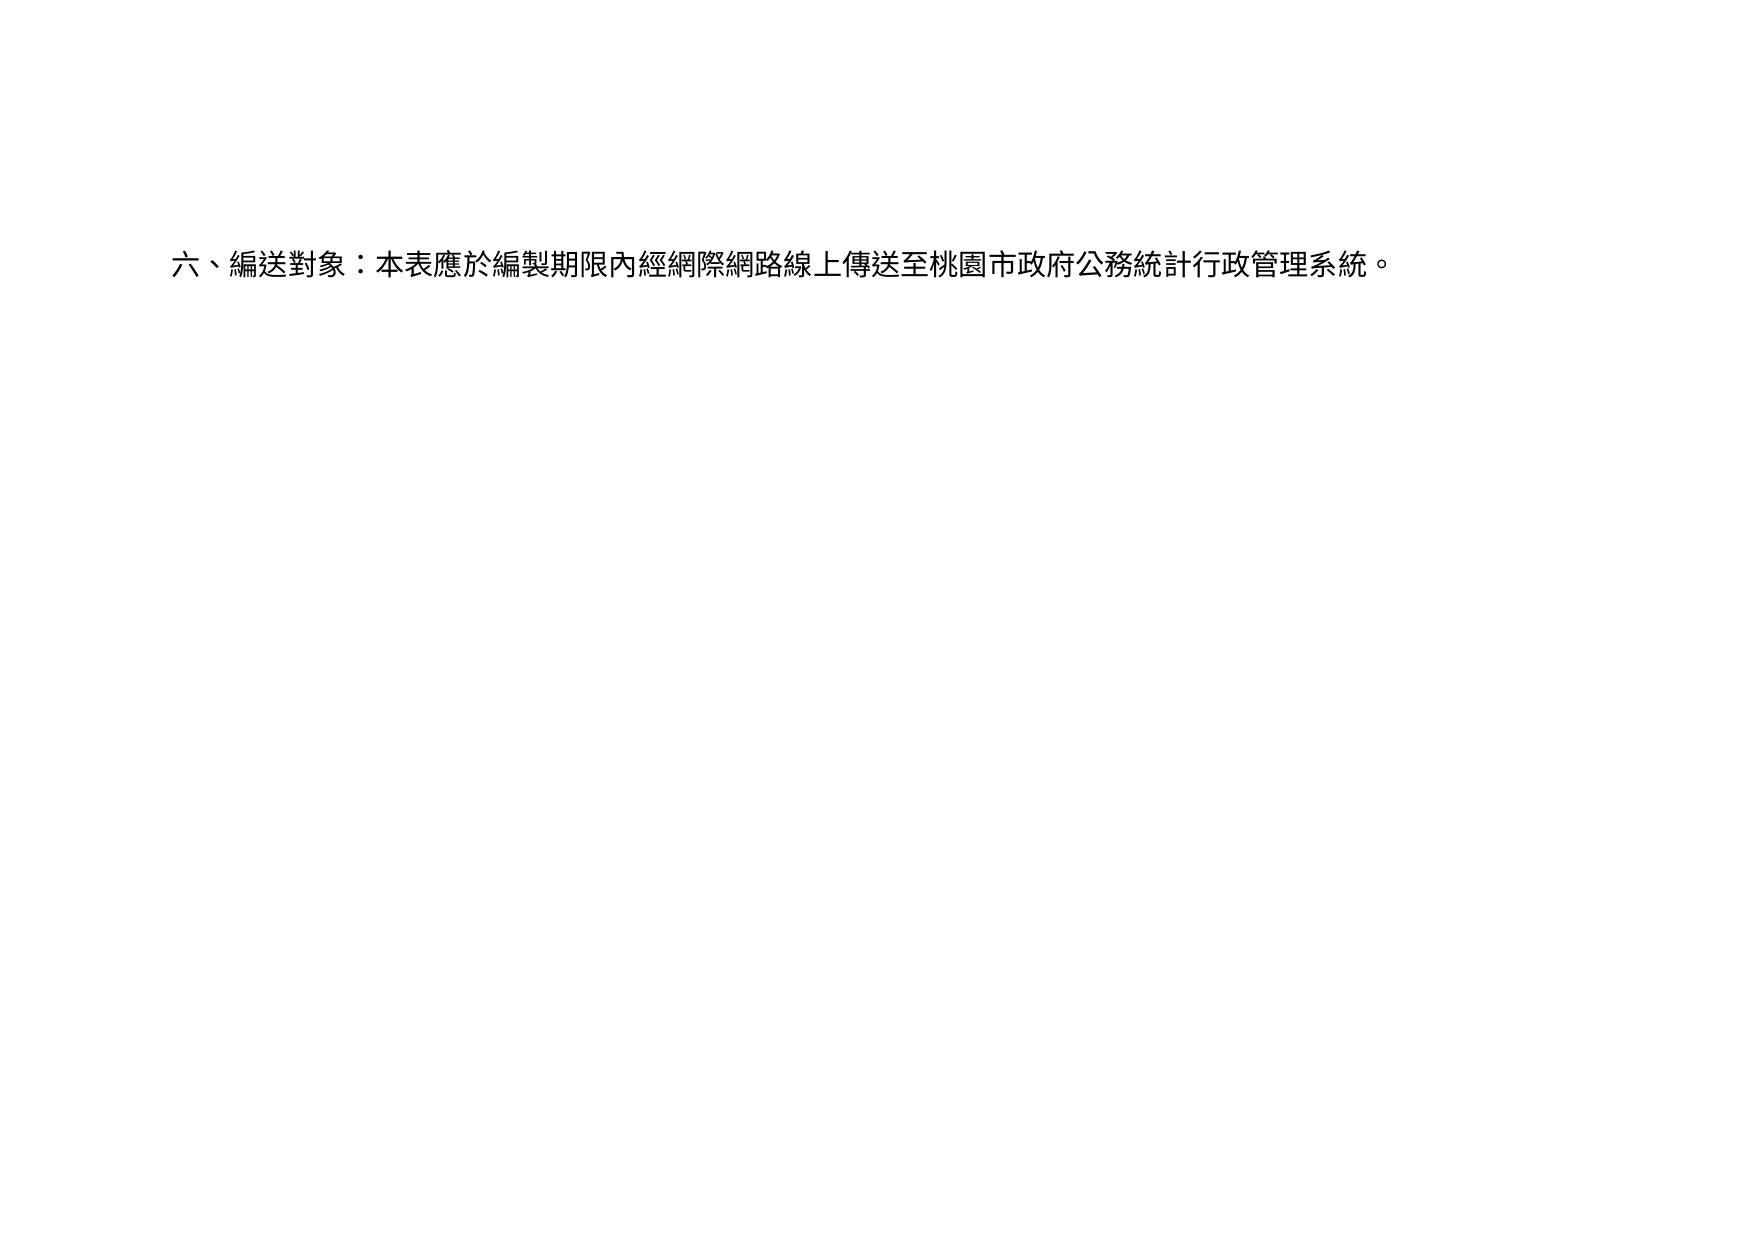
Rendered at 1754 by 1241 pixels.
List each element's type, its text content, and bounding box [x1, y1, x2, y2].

text [171, 183, 1616, 223]
text 六、編送對象：本表應於編製期限內經網際網路線上傳送至桃園市政府公務統計行政管理系統。 [171, 223, 1616, 342]
